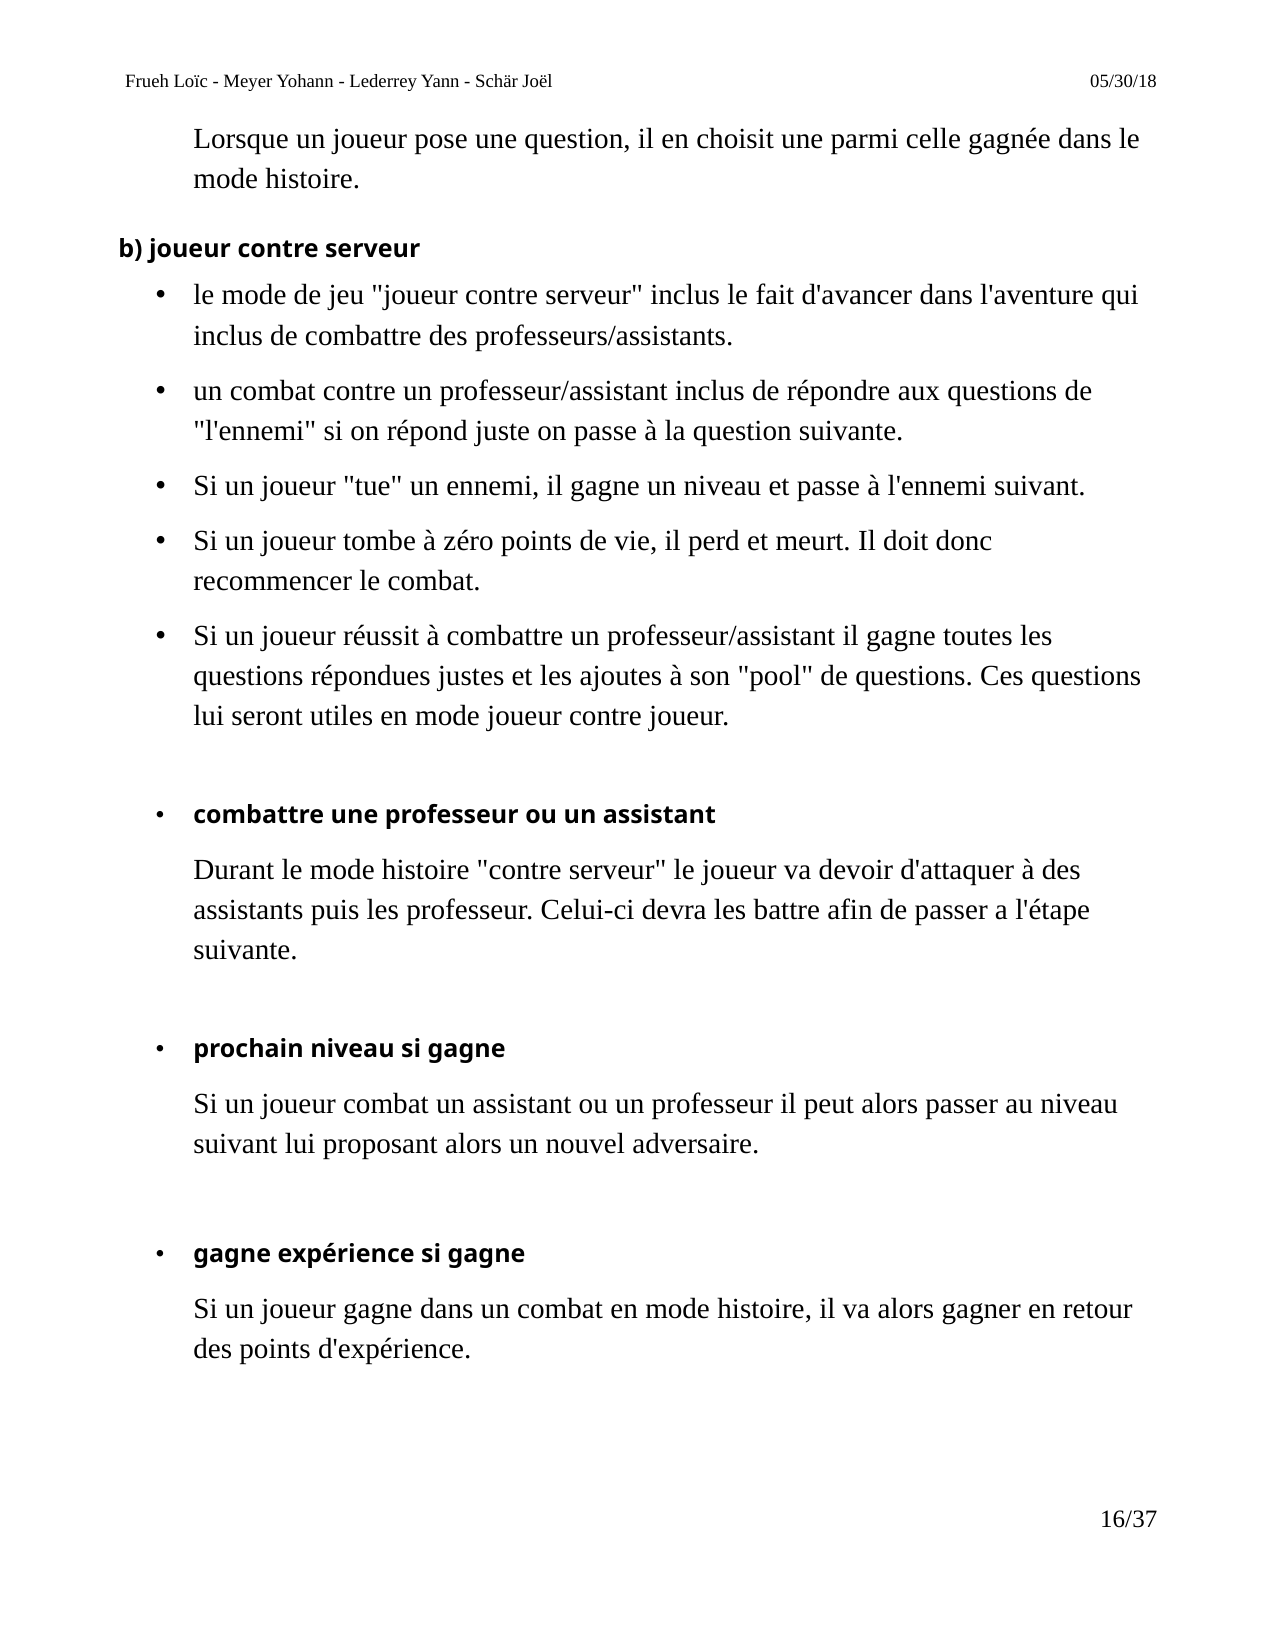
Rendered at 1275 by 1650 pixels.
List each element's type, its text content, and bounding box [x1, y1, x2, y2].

list Si un joueur "tue" un ennemi, il gagne un niveau et passe à l'ennemi suivant. [156, 468, 1157, 501]
list Durant le mode histoire "contre serveur" le joueur va devoir d'attaquer à des assistants puis les professeur. Celui-ci devra les battre afin de passer a l'étape suivante. [156, 852, 1157, 966]
list Lorsque un joueur pose une question, il en choisit une parmi celle gagnée dans le mode histoire. [156, 121, 1157, 195]
list prochain niveau si gagne [156, 1031, 1157, 1064]
list Si un joueur tombe à zéro points de vie, il perd et meurt. Il doit donc recommencer le combat. [156, 523, 1157, 596]
list le mode de jeu "joueur contre serveur" inclus le fait d'avancer dans l'aventure qui inclus de combattre des professeurs/assistants. [156, 277, 1157, 351]
list Si un joueur combat un assistant ou un professeur il peut alors passer au niveau suivant lui proposant alors un nouvel adversaire. [156, 1086, 1157, 1160]
subtitle b) joueur contre serveur [118, 231, 1157, 265]
list Si un joueur gagne dans un combat en mode histoire, il va alors gagner en retour des points d'expérience. [156, 1291, 1157, 1365]
list Si un joueur réussit à combattre un professeur/assistant il gagne toutes les questions répondues justes et les ajoutes à son "pool" de questions. Ces questions lui seront utiles en mode joueur contre joueur. [156, 618, 1157, 732]
list un combat contre un professeur/assistant inclus de répondre aux questions de "l'ennemi" si on répond juste on passe à la question suivante. [156, 373, 1157, 446]
list gagne expérience si gagne [156, 1236, 1157, 1270]
list combattre une professeur ou un assistant [156, 796, 1157, 831]
